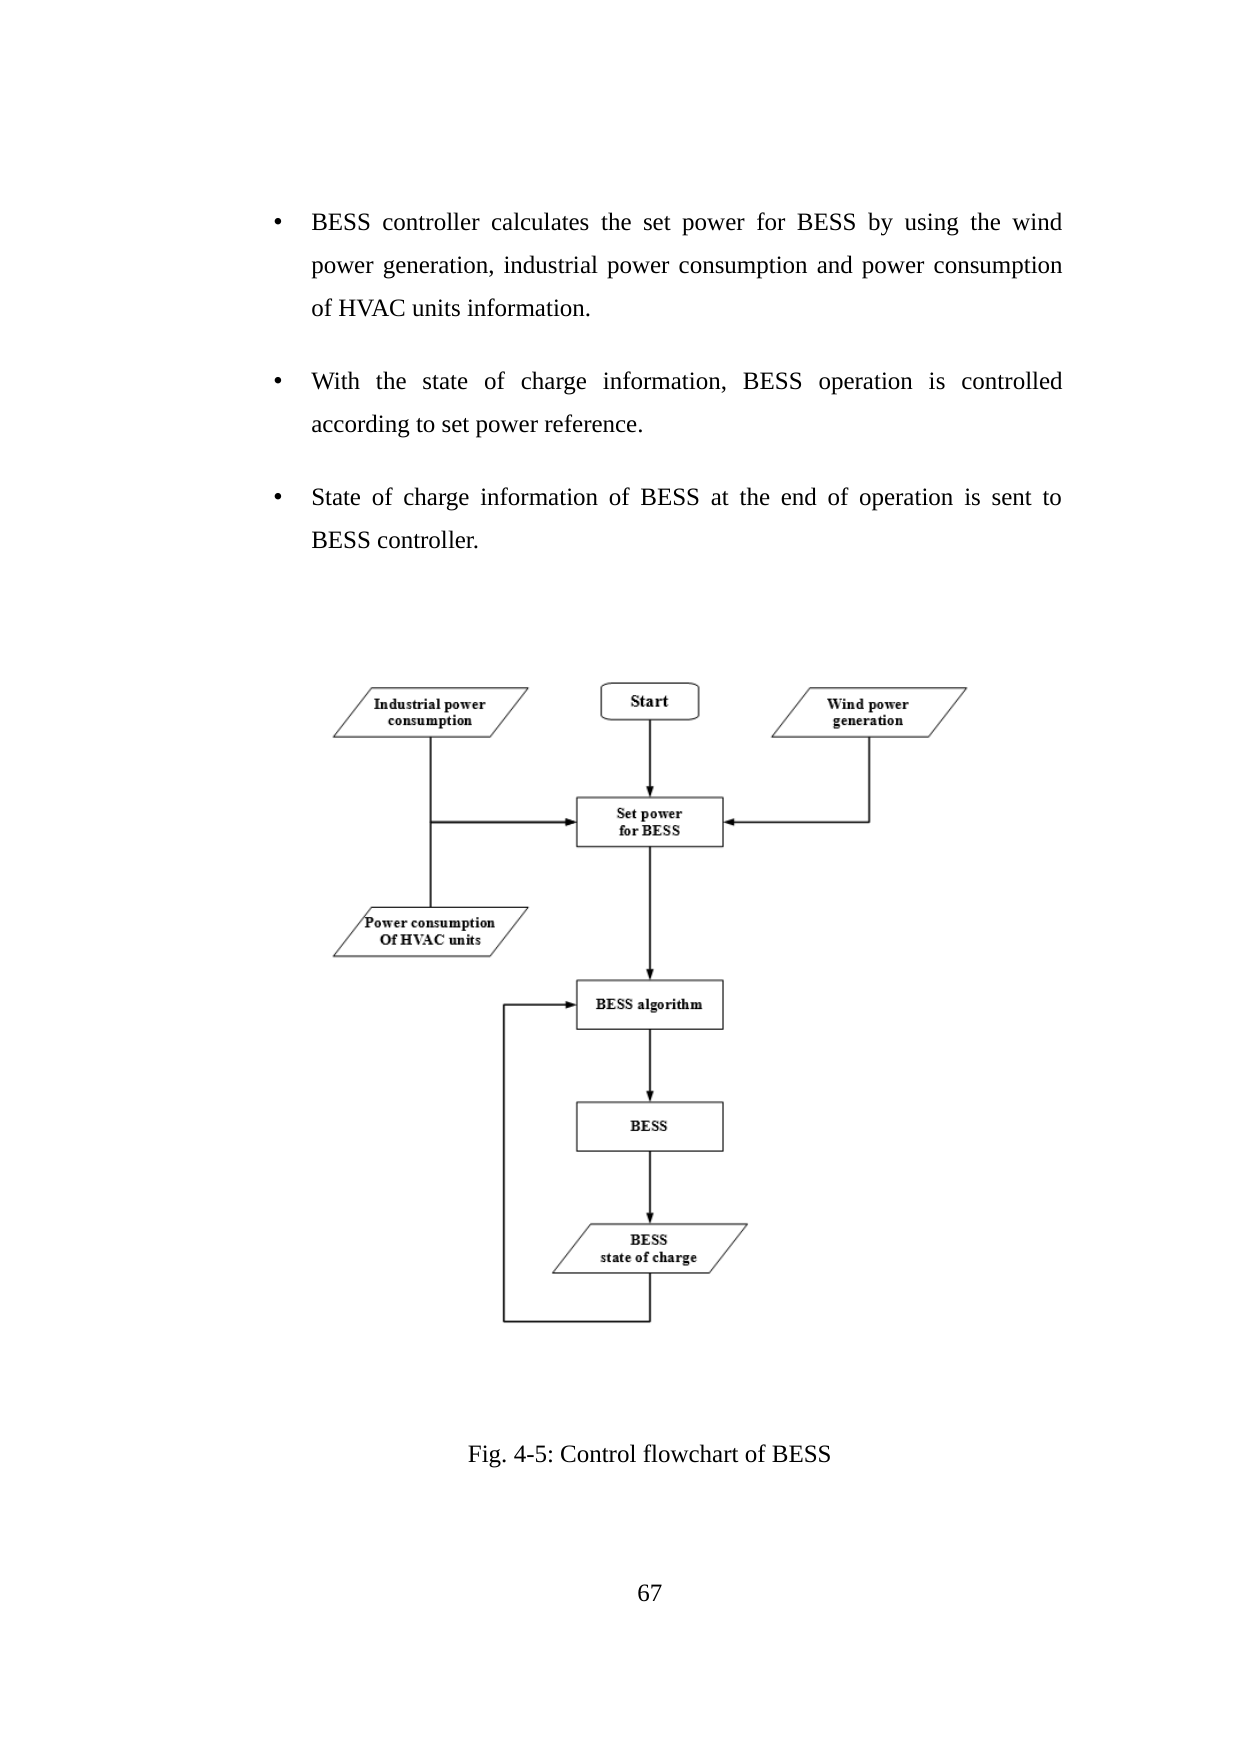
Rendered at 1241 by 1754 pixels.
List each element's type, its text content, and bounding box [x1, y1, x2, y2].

list BESS controller calculates the set power for BESS by using the wind power generation, industrial power consumption and power consumption of HVAC units information. [273, 207, 1063, 322]
text Fig. 4-5: Control flowchart of BESS [236, 1439, 1063, 1468]
list With the state of charge information, BESS operation is controlled according to set power reference. [273, 366, 1063, 438]
picture [236, 610, 1064, 1407]
list State of charge information of BESS at the end of operation is sent to BESS controller. [273, 482, 1063, 553]
